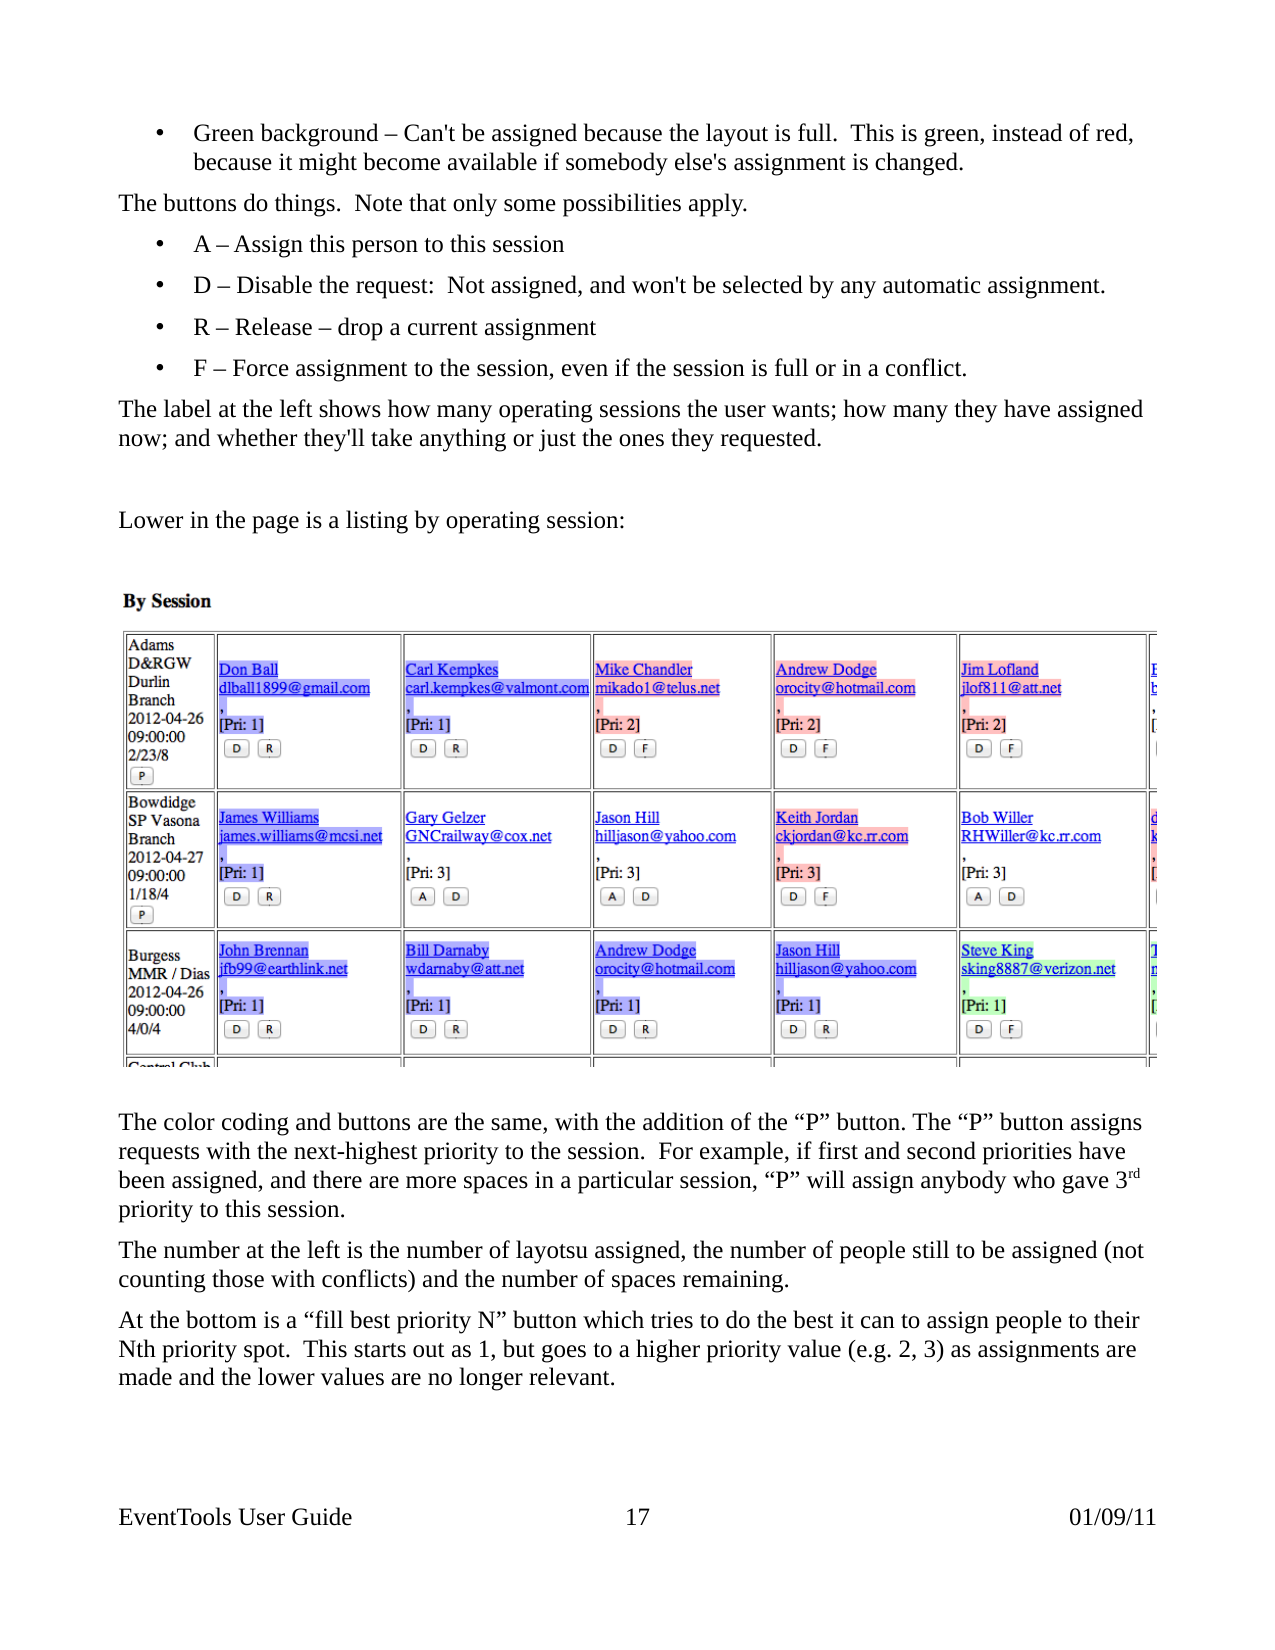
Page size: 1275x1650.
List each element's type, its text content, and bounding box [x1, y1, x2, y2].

text The color coding and buttons are the same, with the addition of the “P” button. The “P” button assigns requests with the next-highest priority to the session. For example, if first and second priorities have been assigned, and there are more spaces in a particular session, “P” will assign anybody who gave 3rd priority to this session. [118, 1107, 1157, 1222]
text The buttons do things. Note that only some possibilities apply. [118, 188, 1157, 217]
list R – Release – drop a current assignment [156, 312, 1157, 341]
list A – Assign this person to this session [156, 229, 1157, 258]
text At the bottom is a “fill best priority N” button which tries to do the best it can to assign people to their Nth priority spot. This starts out as 1, but goes to a higher priority value (e.g. 2, 3) as assignments are made and the lower values are no longer relevant. [118, 1305, 1157, 1391]
text The number at the left is the number of layotsu assigned, the number of people still to be assigned (not counting those with conflicts) and the number of spaces remaining. [118, 1235, 1157, 1292]
list F – Force assignment to the session, even if the session is full or in a conflict. [156, 353, 1157, 382]
picture [118, 588, 1157, 1067]
text The label at the left shows how many operating sessions the user wants; how many they have assigned now; and whether they'll take anything or just the ones they requested. [118, 394, 1157, 452]
list Green background – Can't be assigned because the layout is full. This is green, instead of red, because it might become available if somebody else's assignment is changed. [156, 118, 1157, 176]
list D – Disable the request: Not assigned, and won't be selected by any automatic assignment. [156, 271, 1157, 299]
text Lower in the page is a listing by operating session: [118, 506, 1157, 534]
